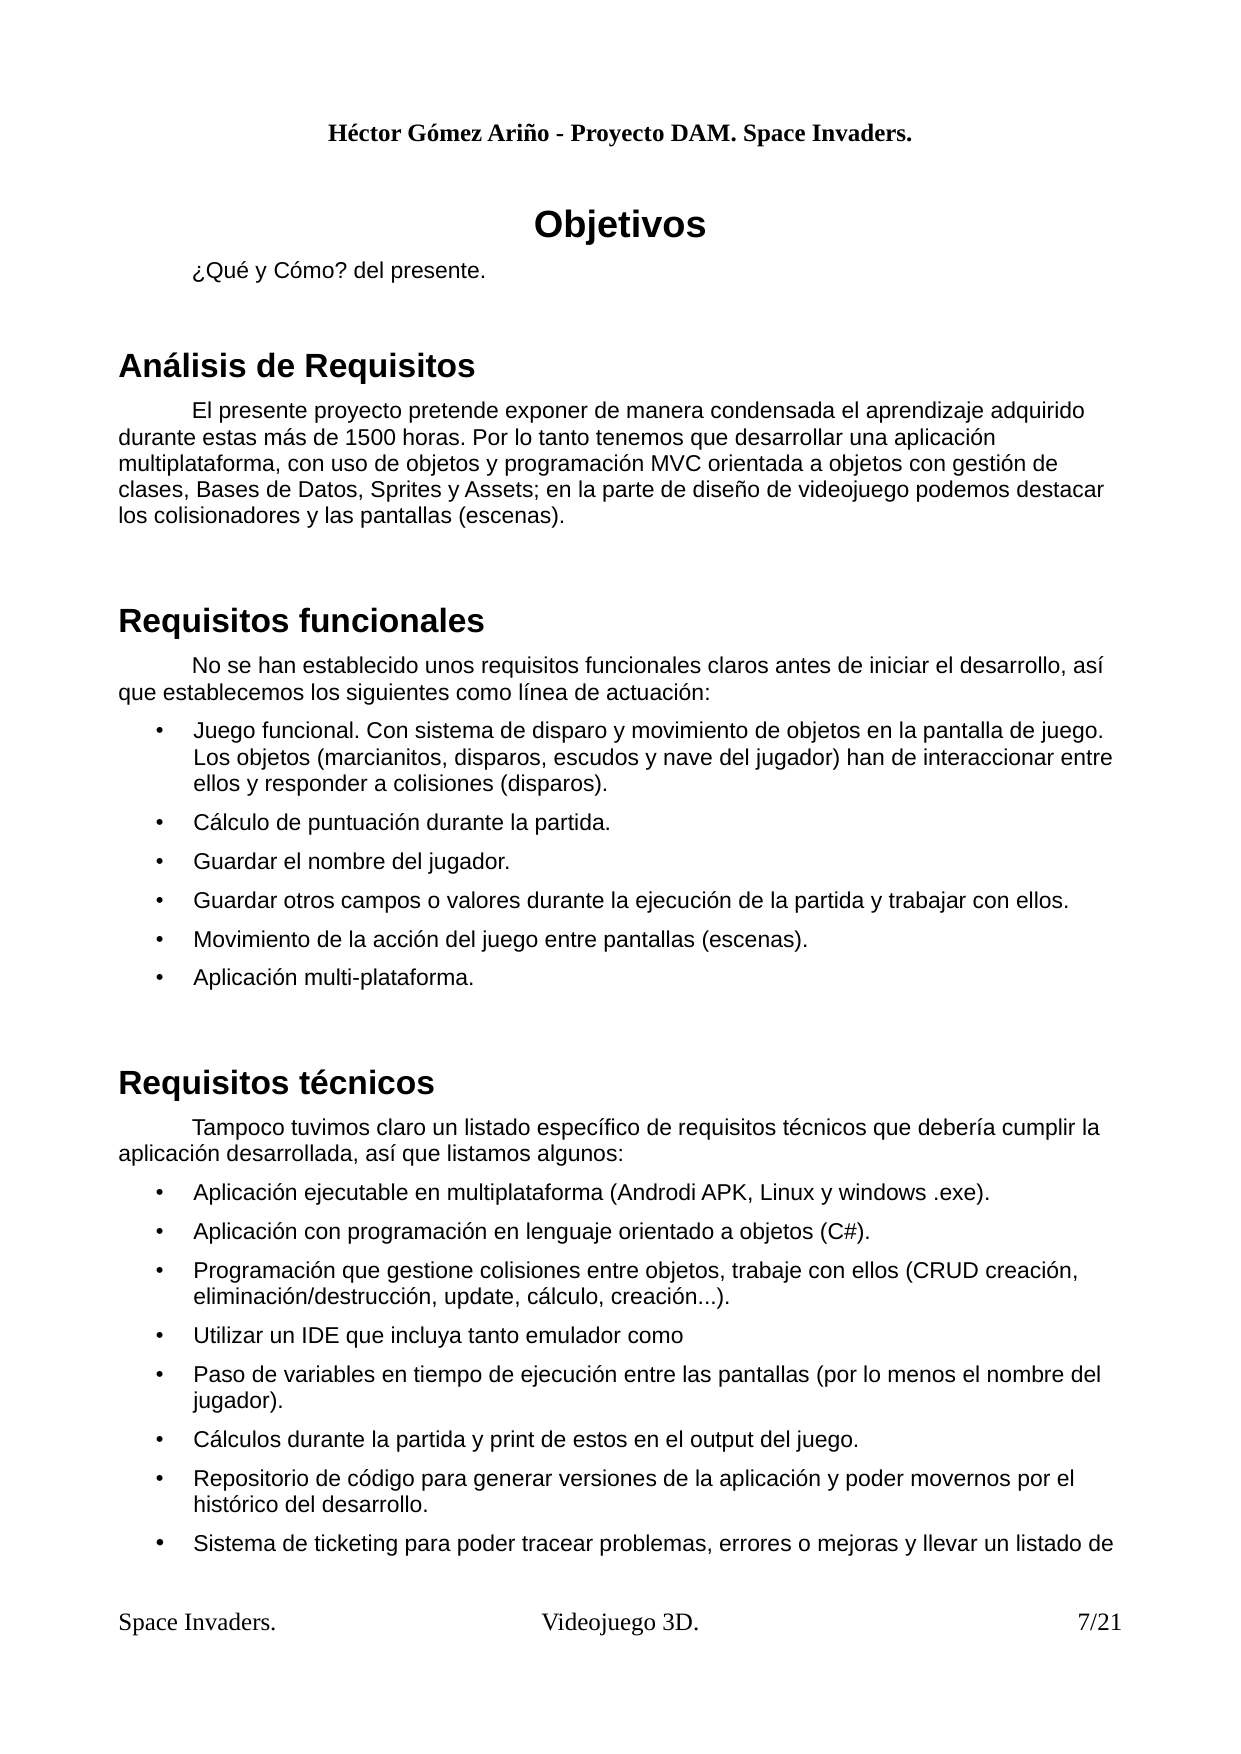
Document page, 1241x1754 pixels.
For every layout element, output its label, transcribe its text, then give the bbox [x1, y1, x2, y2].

list Guardar otros campos o valores durante la ejecución de la partida y trabajar con ellos. [156, 887, 1122, 913]
list Sistema de ticketing para poder tracear problemas, errores o mejoras y llevar un listado de [156, 1530, 1122, 1557]
text ¿Qué y Cómo? del presente. [118, 257, 1122, 284]
subtitle Objetivos [118, 201, 1122, 245]
list Aplicación ejecutable en multiplataforma (Androdi APK, Linux y windows .exe). [156, 1179, 1122, 1206]
list Juego funcional. Con sistema de disparo y movimiento de objetos en la pantalla de juego. Los objetos (marcianitos, disparos, escudos y nave del jugador) han de interaccionar entre ellos y responder a colisiones (disparos). [156, 717, 1122, 796]
list Repositorio de código para generar versiones de la aplicación y poder movernos por el histórico del desarrollo. [156, 1465, 1122, 1518]
list Cálculo de puntuación durante la partida. [156, 809, 1122, 835]
subtitle Requisitos funcionales [118, 601, 1122, 640]
text No se han establecido unos requisitos funcionales claros antes de iniciar el desarrollo, así que establecemos los siguientes como línea de actuación: [118, 652, 1122, 705]
list Cálculos durante la partida y print de estos en el output del juego. [156, 1426, 1122, 1453]
list Guardar el nombre del jugador. [156, 848, 1122, 874]
list Aplicación con programación en lenguaje orientado a objetos (C#). [156, 1218, 1122, 1244]
list Aplicación multi-plataforma. [156, 964, 1122, 991]
list Utilizar un IDE que incluya tanto emulador como [156, 1322, 1122, 1348]
list Programación que gestione colisiones entre objetos, trabaje con ellos (CRUD creación, eliminación/destrucción, update, cálculo, creación...). [156, 1257, 1122, 1310]
text El presente proyecto pretende exponer de manera condensada el aprendizaje adquirido durante estas más de 1500 horas. Por lo tanto tenemos que desarrollar una aplicación multiplataforma, con uso de objetos y programación MVC orientada a objetos con gestión de clases, Bases de Datos, Sprites y Assets; en la parte de diseño de videojuego podemos destacar los colisionadores y las pantallas (escenas). [118, 397, 1122, 529]
list Movimiento de la acción del juego entre pantallas (escenas). [156, 926, 1122, 952]
subtitle Requisitos técnicos [118, 1063, 1122, 1102]
list Paso de variables en tiempo de ejecución entre las pantallas (por lo menos el nombre del jugador). [156, 1361, 1122, 1414]
text Tampoco tuvimos claro un listado específico de requisitos técnicos que debería cumplir la aplicación desarrollada, así que listamos algunos: [118, 1114, 1122, 1167]
subtitle Análisis de Requisitos [118, 346, 1122, 384]
